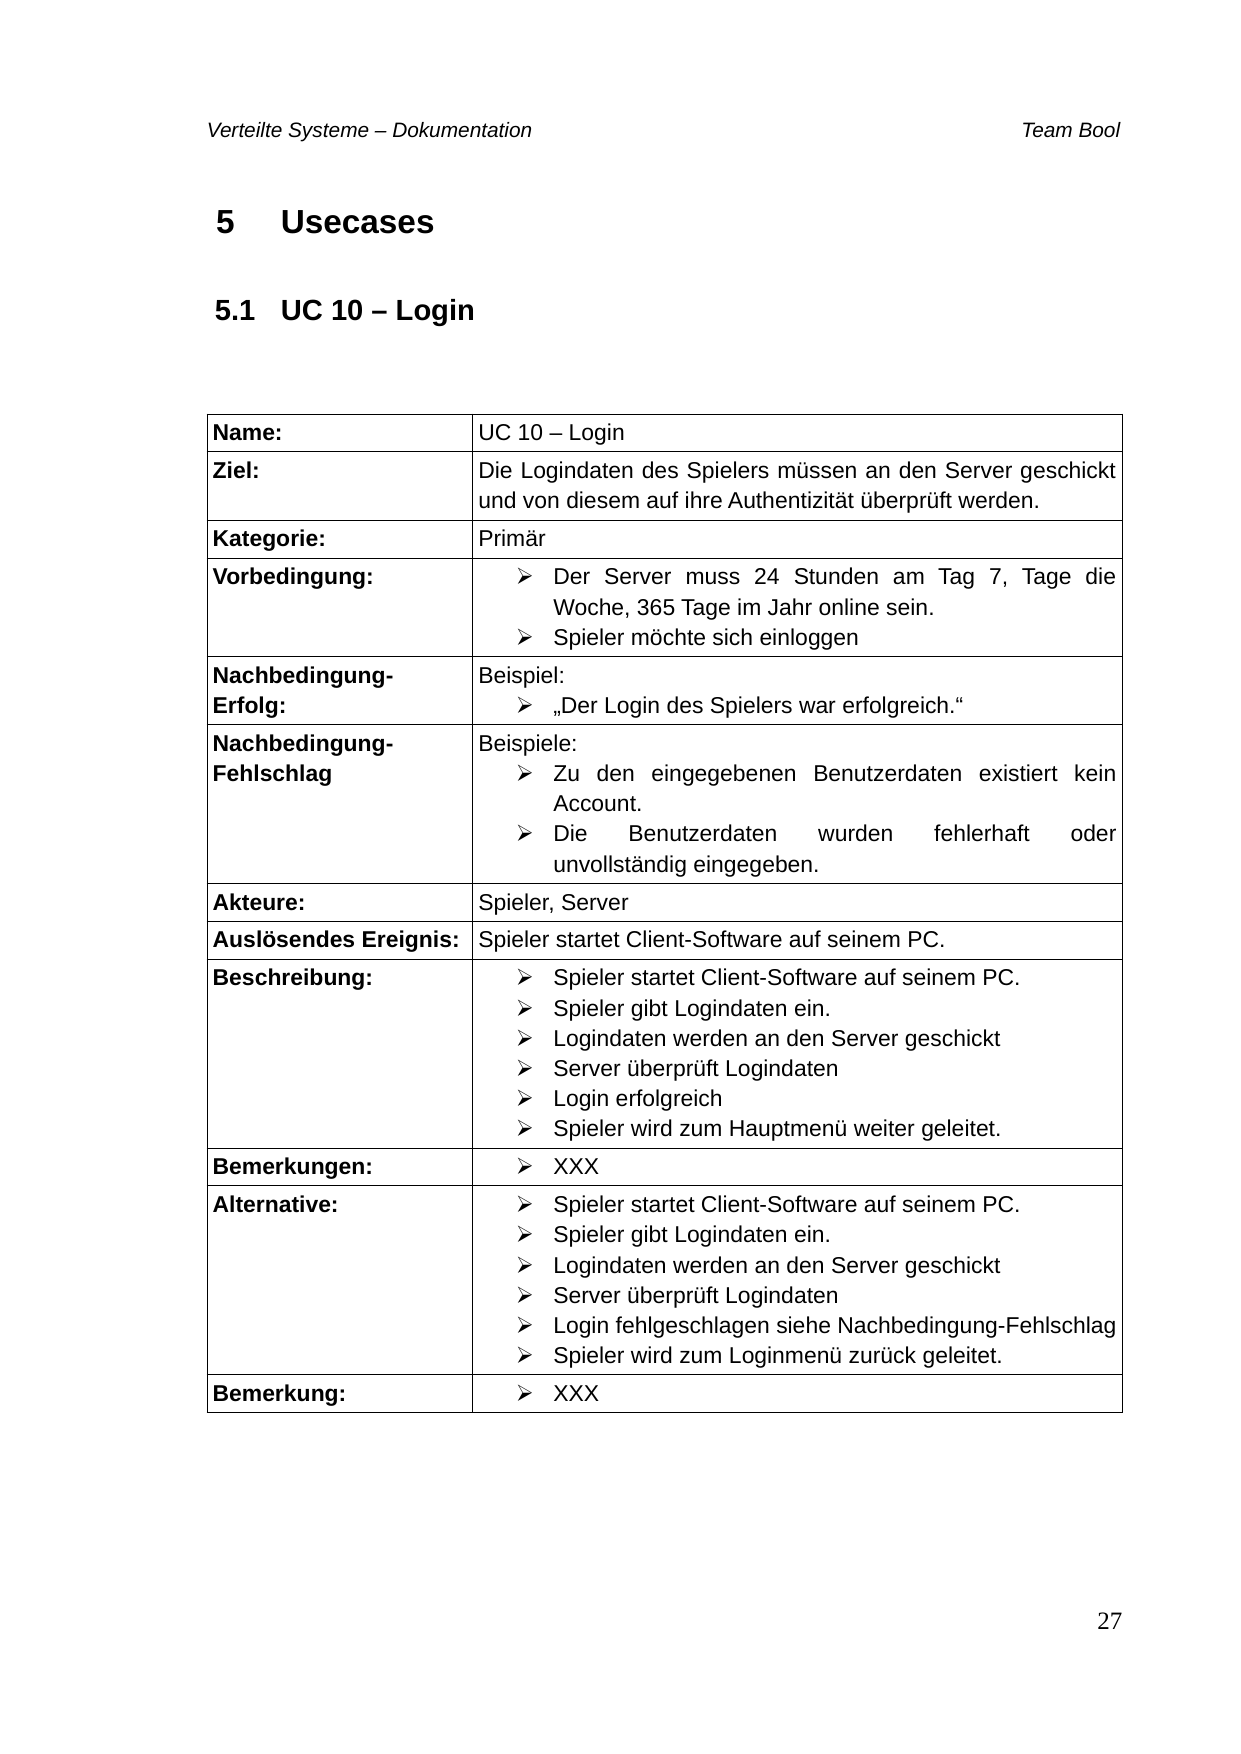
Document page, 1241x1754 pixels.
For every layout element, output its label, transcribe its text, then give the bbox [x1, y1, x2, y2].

table_cell Die Logindaten des Spielers müssen an den Server geschickt und von diesem auf ihre Authentizität überprüft werden. [473, 452, 1122, 519]
table_cell Beispiele: Zu den eingegebenen Benutzerdaten existiert kein Account. Die Benutzerdaten wurden fehlerhaft oder unvollständig eingegeben. [473, 725, 1122, 883]
table_cell Spieler startet Client-Software auf seinem PC. Spieler gibt Logindaten ein. Logindaten werden an den Server geschickt Server überprüft Logindaten Login fehlgeschlagen siehe Nachbedingung-Fehlschlag Spieler wird zum Loginmenü zurück geleitet. [473, 1186, 1122, 1374]
table_cell Nachbedingung-Fehlschlag [208, 725, 472, 883]
subtitle UC 10 – Login [207, 293, 1122, 327]
table_cell XXX [473, 1149, 1122, 1185]
table_cell Auslösendes Ereignis: [208, 922, 472, 958]
table_cell Primär [473, 521, 1122, 557]
table_header UC 10 – Login [473, 415, 1122, 451]
table_cell Spieler, Server [473, 884, 1122, 921]
table_cell Beispiel: „Der Login des Spielers war erfolgreich.“ [473, 657, 1122, 724]
table_cell Beschreibung: [208, 960, 472, 1147]
table_cell Kategorie: [208, 521, 472, 557]
table_header Name: [208, 415, 472, 451]
table_cell Nachbedingung-Erfolg: [208, 657, 472, 724]
table_cell Spieler startet Client-Software auf seinem PC. [473, 922, 1122, 958]
table_cell Spieler startet Client-Software auf seinem PC. Spieler gibt Logindaten ein. Logindaten werden an den Server geschickt Server überprüft Logindaten Login erfolgreich Spieler wird zum Hauptmenü weiter geleitet. [473, 960, 1122, 1147]
table_cell Ziel: [208, 452, 472, 519]
table_cell XXX [473, 1375, 1122, 1412]
subtitle Usecases [207, 202, 1122, 241]
table_cell Alternative: [208, 1186, 472, 1374]
table_cell Akteure: [208, 884, 472, 921]
table_cell Vorbedingung: [208, 559, 472, 656]
table_cell Bemerkung: [208, 1375, 472, 1412]
table_cell Der Server muss 24 Stunden am Tag 7, Tage die Woche, 365 Tage im Jahr online sein. Spieler möchte sich einloggen [473, 559, 1122, 656]
table_cell Bemerkungen: [208, 1149, 472, 1185]
